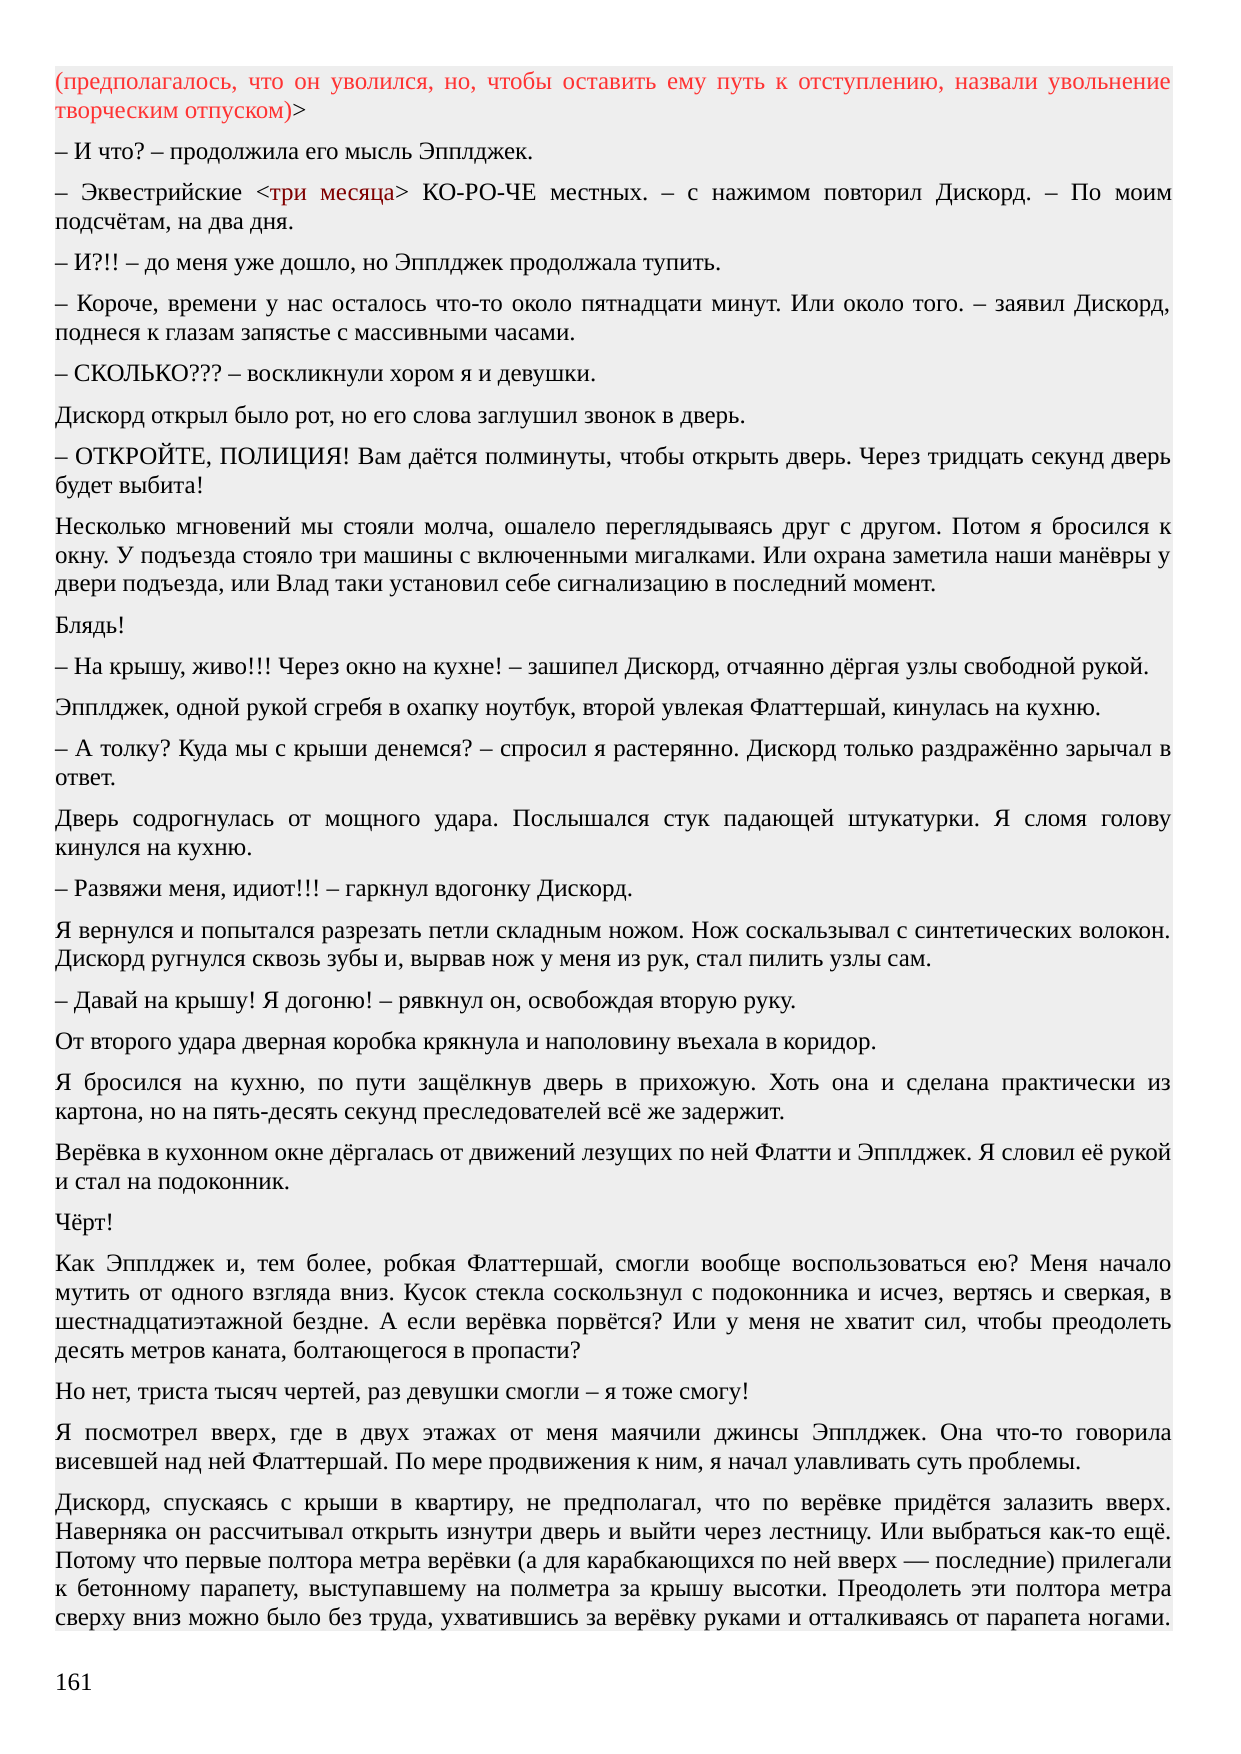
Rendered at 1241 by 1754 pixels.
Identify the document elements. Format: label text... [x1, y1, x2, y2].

text Несколько мгновений мы стояли молча, ошалело переглядываясь друг с другом. Потом я бросился к окну. У подъезда стояло три машины с включенными мигалками. Или охрана заметила наши манёвры у двери подъезда, или Влад таки установил себе сигнализацию в последний момент. [55, 511, 1173, 597]
text От второго удара дверная коробка крякнула и наполовину въехала в коридор. [55, 1026, 1173, 1055]
text Как Эпплджек и, тем более, робкая Флаттершай, смогли вообще воспользоваться ею? Меня начало мутить от одного взгляда вниз. Кусок стекла соскользнул с подоконника и исчез, вертясь и сверкая, в шестнадцатиэтажной бездне. А если верёвка порвётся? Или у меня не хватит сил, чтобы преодолеть десять метров каната, болтающегося в пропасти? [55, 1248, 1173, 1363]
text – Давай на крышу! Я догоню! – рявкнул он, освобождая вторую руку. [55, 985, 1173, 1013]
text Дискорд, спускаясь с крыши в квартиру, не предполагал, что по верёвке придётся залазить вверх. Наверняка он рассчитывал открыть изнутри дверь и выйти через лестницу. Или выбраться как-то ещё. Потому что первые полтора метра верёвки (а для карабкающихся по ней вверх — последние) прилегали к бетонному парапету, выступавшему на полметра за крышу высотки. Преодолеть эти полтора метра сверху вниз можно было без труда, ухватившись за верёвку руками и отталкиваясь от парапета ногами. [55, 1487, 1173, 1631]
text Дверь содрогнулась от мощного удара. Послышался стук падающей штукатурки. Я сломя голову кинулся на кухню. [55, 803, 1173, 861]
text Я вернулся и попытался разрезать петли складным ножом. Нож соскальзывал с синтетических волокон. Дискорд ругнулся сквозь зубы и, вырвав нож у меня из рук, стал пилить узлы сам. [55, 915, 1173, 972]
text – ОТКРОЙТЕ, ПОЛИЦИЯ! Вам даётся полминуты, чтобы открыть дверь. Через тридцать секунд дверь будет выбита! [55, 441, 1173, 498]
text Я посмотрел вверх, где в двух этажах от меня маячили джинсы Эпплджек. Она что-то говорила висевшей над ней Флаттершай. По мере продвижения к ним, я начал улавливать суть проблемы. [55, 1417, 1173, 1475]
text Дискорд открыл было рот, но его слова заглушил звонок в дверь. [55, 400, 1173, 428]
text Я бросился на кухню, по пути защёлкнув дверь в прихожую. Хоть она и сделана практически из картона, но на пять-десять секунд преследователей всё же задержит. [55, 1067, 1173, 1125]
text – А толку? Куда мы с крыши денемся? – спросил я растерянно. Дискорд только раздражённо зарычал в ответ. [55, 733, 1173, 791]
text – И?!! – до меня уже дошло, но Эпплджек продолжала тупить. [55, 247, 1173, 276]
text – И что? – продолжила его мысль Эпплджек. [55, 136, 1173, 165]
text Эпплджек, одной рукой сгребя в охапку ноутбук, второй увлекая Флаттершай, кинулась на кухню. [55, 692, 1173, 721]
text (предполагалось, что он уволился, но, чтобы оставить ему путь к отступлению, назвали увольнение творческим отпуском)> [55, 66, 1173, 123]
text – Короче, времени у нас осталось что-то около пятнадцати минут. Или около того. – заявил Дискорд, поднеся к глазам запястье с массивными часами. [55, 288, 1173, 346]
text – Эквестрийские <три месяца> КО-РО-ЧЕ местных. – с нажимом повторил Дискорд. – По моим подсчётам, на два дня. [55, 177, 1173, 235]
text – Развяжи меня, идиот!!! – гаркнул вдогонку Дискорд. [55, 873, 1173, 902]
text Чёрт! [55, 1207, 1173, 1236]
text – На крышу, живо!!! Через окно на кухне! – зашипел Дискорд, отчаянно дёргая узлы свободной рукой. [55, 651, 1173, 680]
text Блядь! [55, 610, 1173, 638]
text Верёвка в кухонном окне дёргалась от движений лезущих по ней Флатти и Эпплджек. Я словил её рукой и стал на подоконник. [55, 1137, 1173, 1195]
text – СКОЛЬКО??? – воскликнули хором я и девушки. [55, 358, 1173, 387]
text Но нет, триста тысяч чертей, раз девушки смогли – я тоже смогу! [55, 1376, 1173, 1405]
